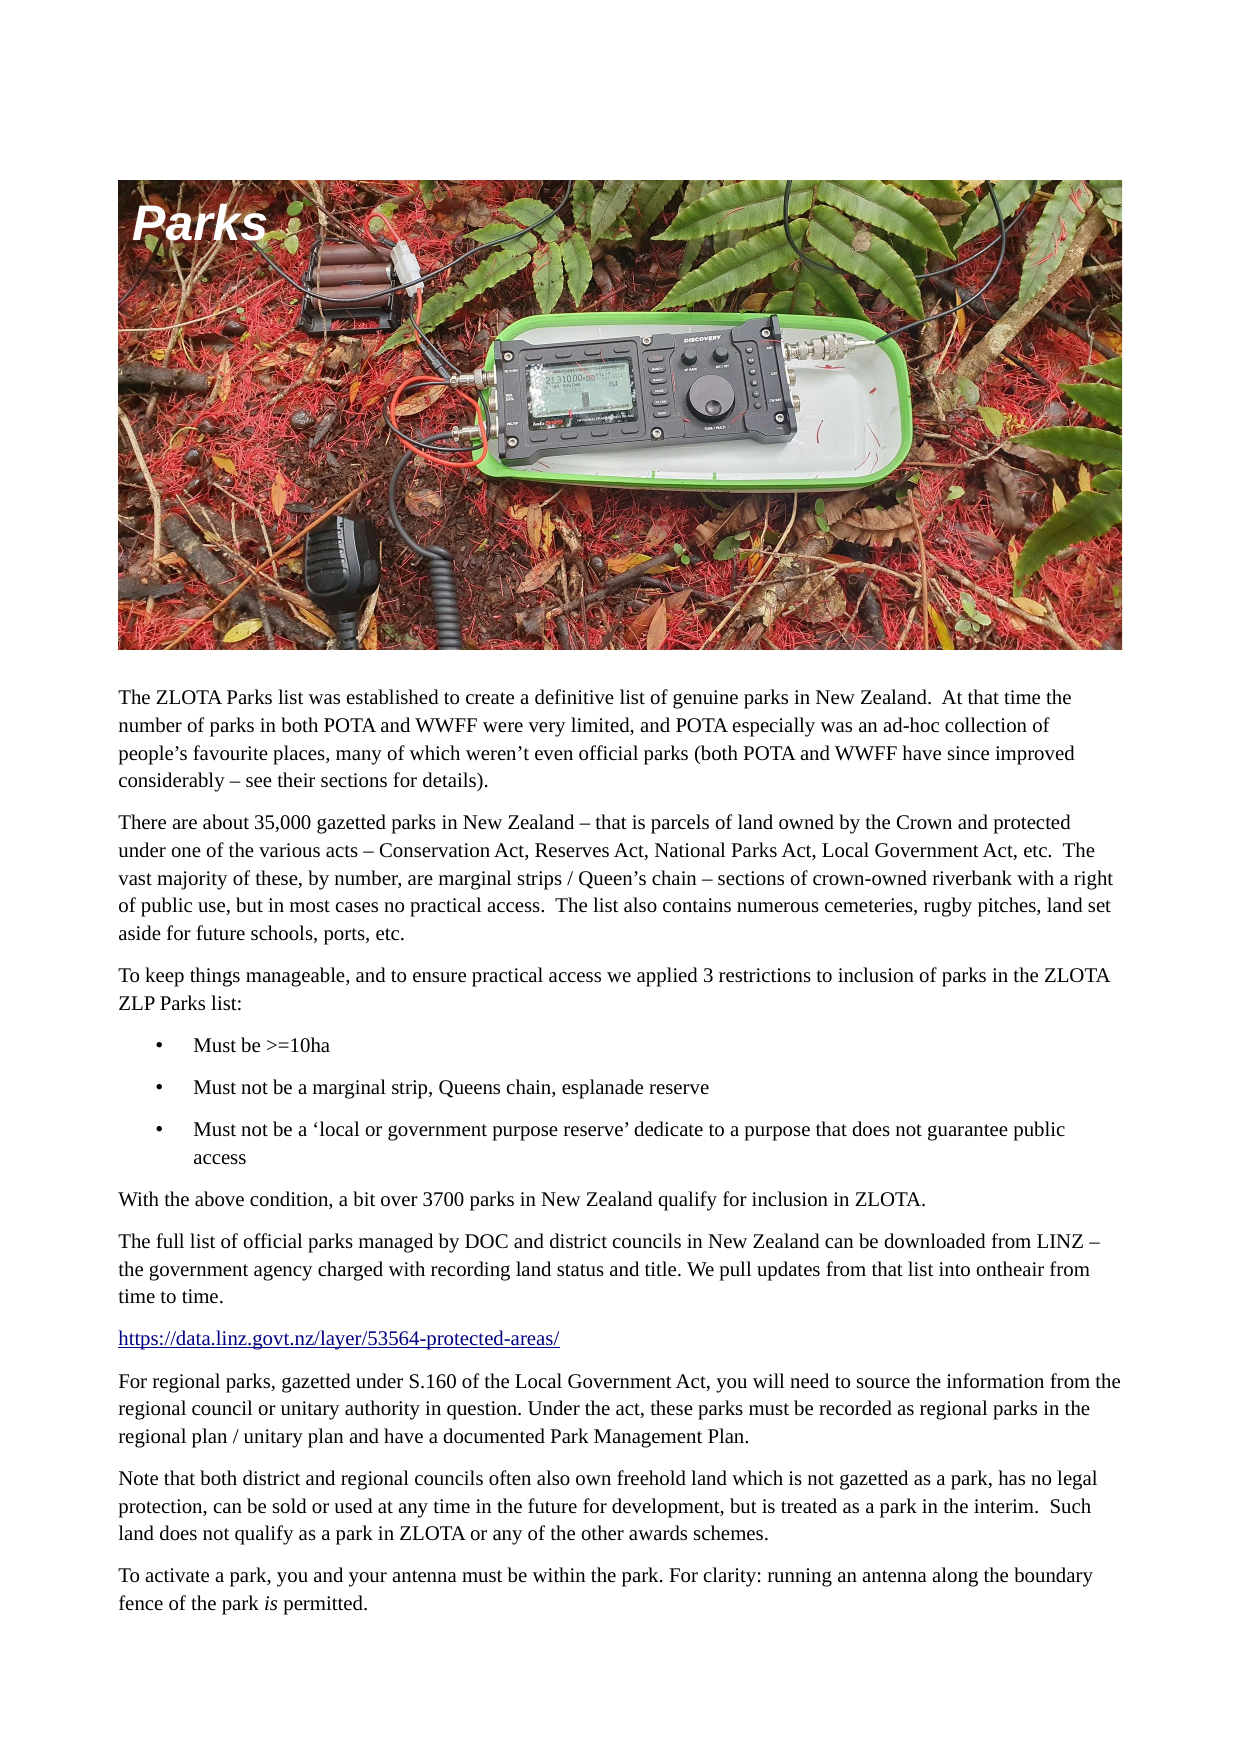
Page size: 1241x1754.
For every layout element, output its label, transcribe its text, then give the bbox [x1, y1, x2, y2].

text There are about 35,000 gazetted parks in New Zealand – that is parcels of land owned by the Crown and protected under one of the various acts – Conservation Act, Reserves Act, National Parks Act, Local Government Act, etc. The vast majority of these, by number, are marginal strips / Queen’s chain – sections of crown-owned riverbank with a right of public use, but in most cases no practical access. The list also contains numerous cemeteries, rugby pitches, land set aside for future schools, ports, etc. [118, 810, 1122, 945]
picture [118, 180, 1123, 650]
text The ZLOTA Parks list was established to create a definitive list of genuine parks in New Zealand. At that time the number of parks in both POTA and WWFF were very limited, and POTA especially was an ad-hoc collection of people’s favourite places, many of which weren’t even official parks (both POTA and WWFF have since improved considerably – see their sections for details). [118, 685, 1122, 792]
text To activate a park, you and your antenna must be within the park. For clarity: running an antenna along the boundary fence of the park is permitted. [118, 1563, 1122, 1615]
list Must be >=10ha [156, 1033, 1122, 1057]
list Must not be a ‘local or government purpose reserve’ dedicate to a purpose that does not guarantee public access [156, 1117, 1122, 1169]
list Must not be a marginal strip, Queens chain, esplanade reserve [156, 1075, 1122, 1099]
text https://data.linz.govt.nz/layer/53564-protected-areas/ [118, 1326, 1122, 1350]
text Note that both district and regional councils often also own freehold land which is not gazetted as a park, has no legal protection, can be sold or used at any time in the future for development, but is treated as a park in the interim. Such land does not qualify as a park in ZLOTA or any of the other awards schemes. [118, 1466, 1122, 1545]
text For regional parks, gazetted under S.160 of the Local Government Act, you will need to source the information from the regional council or unitary authority in question. Under the act, these parks must be recorded as regional parks in the regional plan / unitary plan and have a documented Park Management Plan. [118, 1368, 1122, 1448]
text With the above condition, a bit over 3700 parks in New Zealand qualify for inclusion in ZLOTA. [118, 1187, 1122, 1211]
text The full list of official parks managed by DOC and district councils in New Zealand can be downloaded from LINZ – the government agency charged with recording land status and title. We pull updates from that list into ontheair from time to time. [118, 1229, 1122, 1308]
text To keep things manageable, and to ensure practical access we applied 3 restrictions to inclusion of parks in the ZLOTA ZLP Parks list: [118, 963, 1122, 1014]
